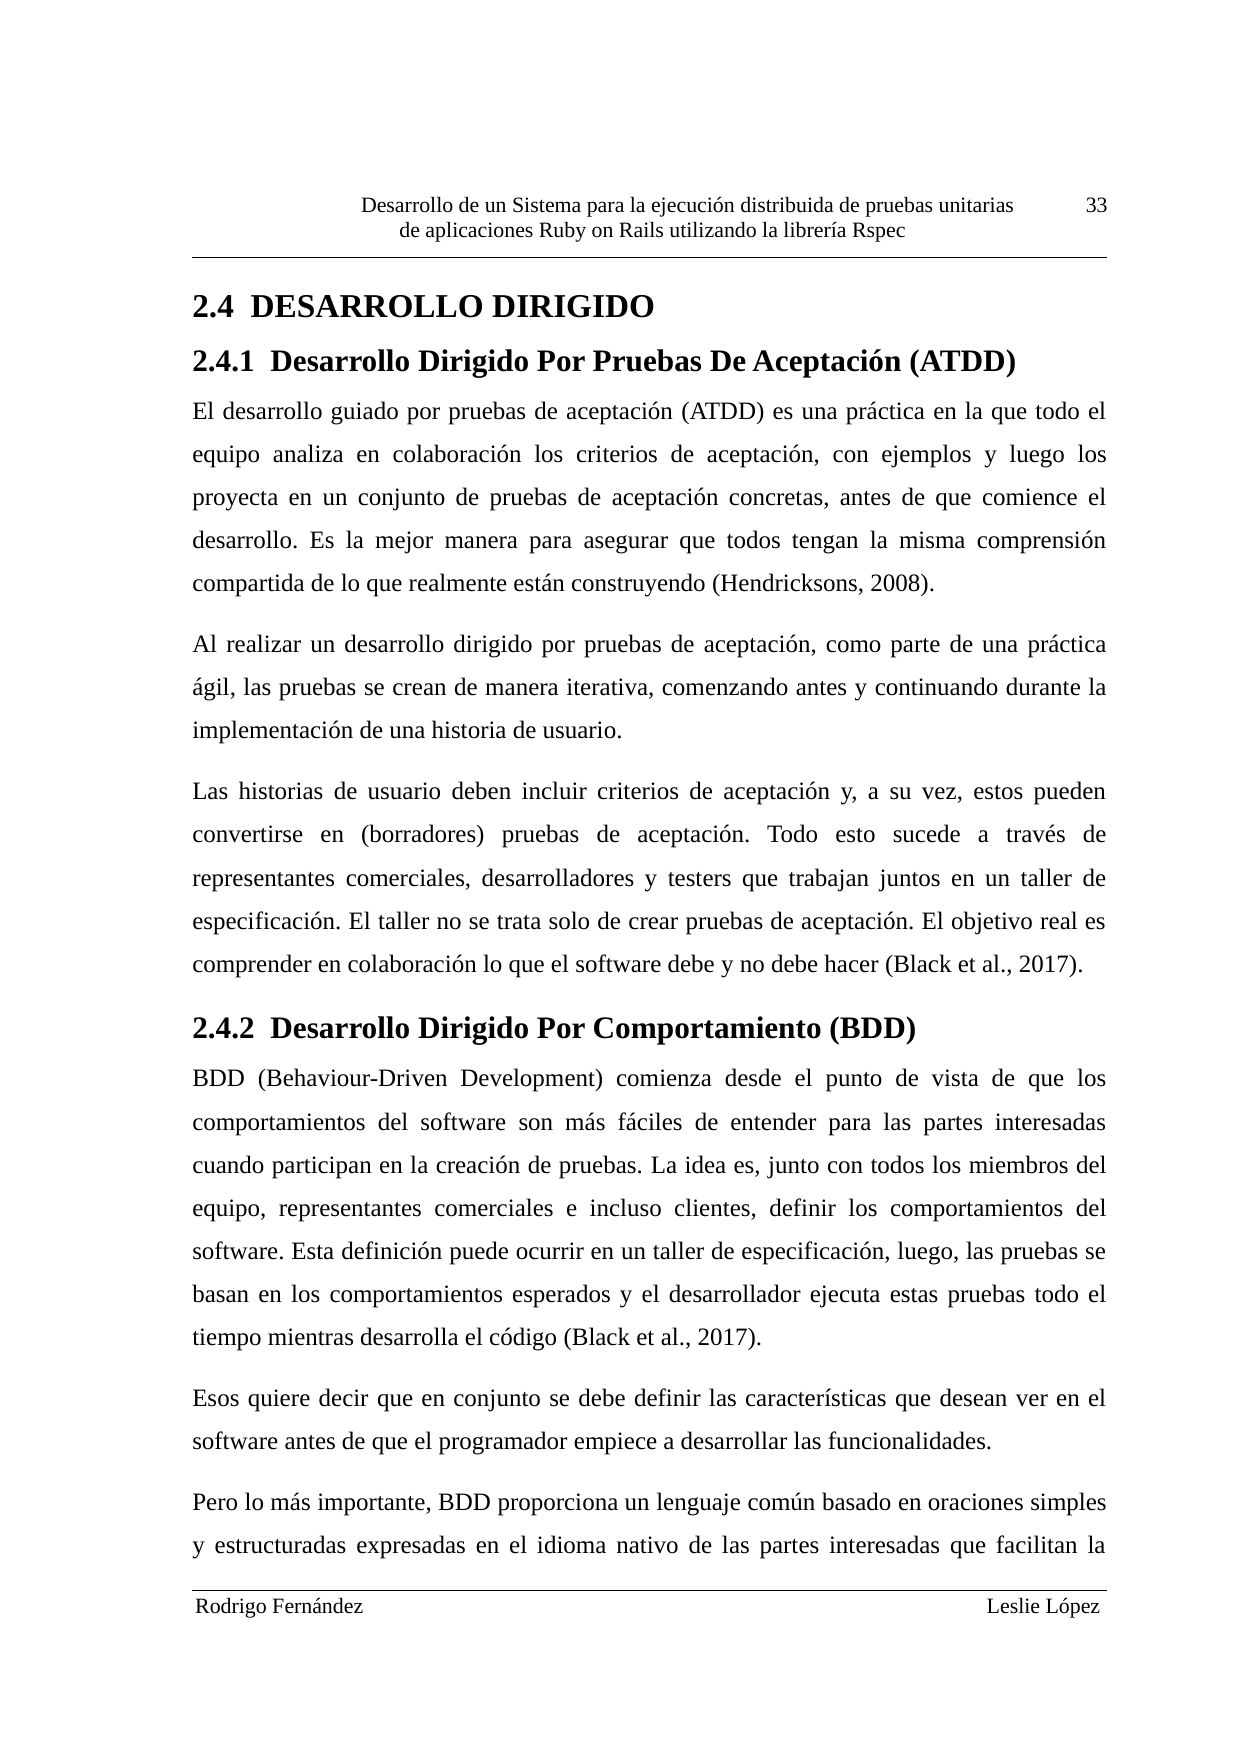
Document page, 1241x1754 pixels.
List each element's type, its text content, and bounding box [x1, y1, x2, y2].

text El desarrollo guiado por pruebas de aceptación (ATDD) es una práctica en la que todo el equipo analiza en colaboración los criterios de aceptación, con ejemplos y luego los proyecta en un conjunto de pruebas de aceptación concretas, antes de que comience el desarrollo. Es la mejor manera para asegurar que todos tengan la misma comprensión compartida de lo que realmente están construyendo (Hendricksons, 2008)⁠. [192, 396, 1107, 597]
subtitle Desarrollo dirigido [192, 286, 1107, 325]
text Pero lo más importante, BDD proporciona un lenguaje común basado en oraciones simples y estructuradas expresadas en el idioma nativo de las partes interesadas que facilitan la [192, 1487, 1107, 1559]
text BDD (Behaviour-Driven Development) comienza desde el punto de vista de que los comportamientos del software son más fáciles de entender para las partes interesadas cuando participan en la creación de pruebas. La idea es, junto con todos los miembros del equipo, representantes comerciales e incluso clientes, definir los comportamientos del software. Esta definición puede ocurrir en un taller de especificación, luego, las pruebas se basan en los comportamientos esperados y el desarrollador ejecuta estas pruebas todo el tiempo mientras desarrolla el código (Black et al., 2017)⁠. [192, 1063, 1107, 1351]
text Esos quiere decir que en conjunto se debe definir las características que desean ver en el software antes de que el programador empiece a desarrollar las funcionalidades. [192, 1383, 1107, 1455]
subtitle Desarrollo dirigido por pruebas de aceptación (ATDD) [192, 342, 1107, 378]
text Al realizar un desarrollo dirigido por pruebas de aceptación, como parte de una práctica ágil, las pruebas se crean de manera iterativa, comenzando antes y continuando durante la implementación de una historia de usuario. [192, 629, 1107, 744]
text Las historias de usuario deben incluir criterios de aceptación y, a su vez, estos pueden convertirse en (borradores) pruebas de aceptación. Todo esto sucede a través de representantes comerciales, desarrolladores y testers que trabajan juntos en un taller de especificación. El taller no se trata solo de crear pruebas de aceptación. El objetivo real es comprender en colaboración lo que el software debe y no debe hacer (Black et al., 2017)⁠. [192, 776, 1107, 978]
subtitle Desarrollo dirigido por comportamiento (BDD) [192, 1010, 1107, 1046]
